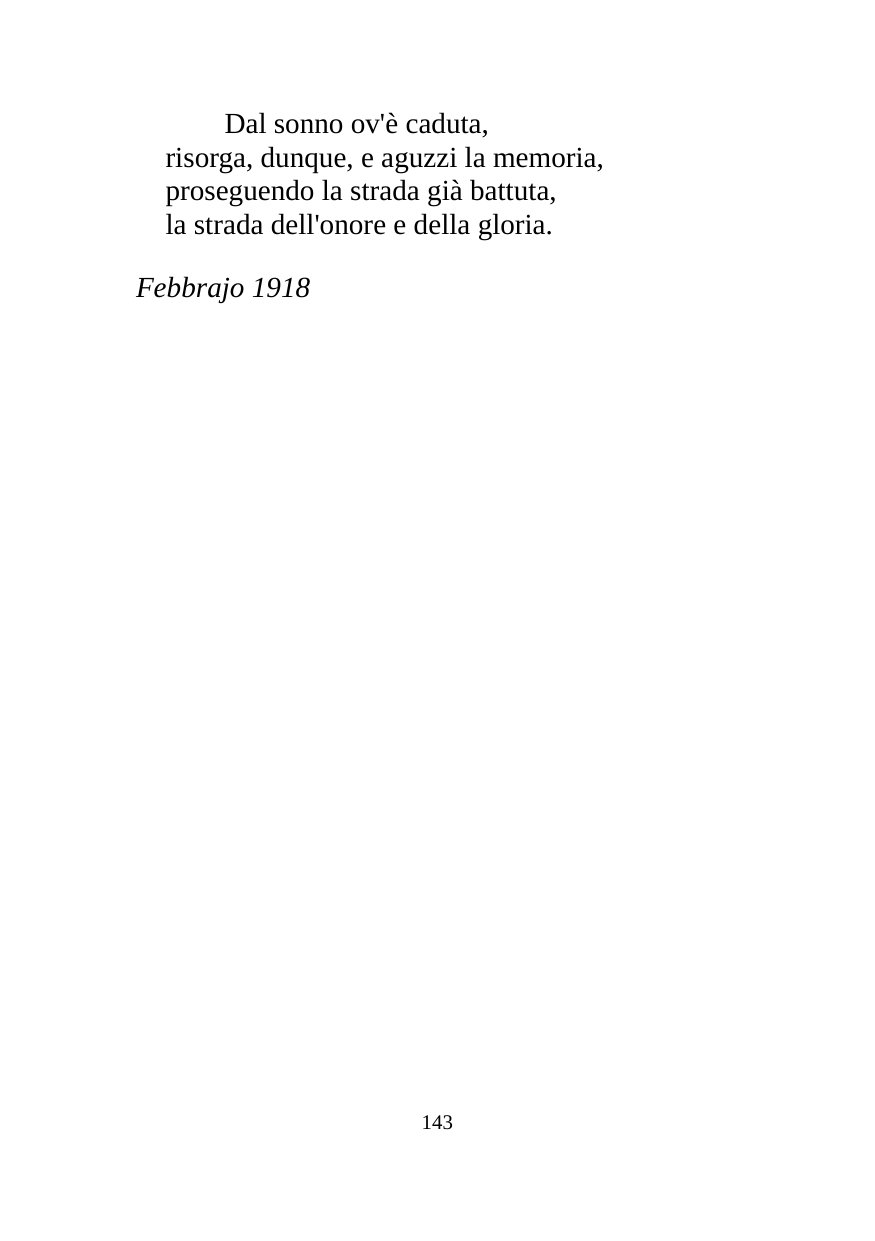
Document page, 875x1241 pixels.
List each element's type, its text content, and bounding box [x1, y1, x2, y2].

text Dal sonno ov'è caduta, risorga, dunque, e aguzzi la memoria, proseguendo la strada già battuta, la strada dell'onore e della gloria. [165, 106, 768, 240]
text Febbrajo 1918 [106, 270, 768, 303]
